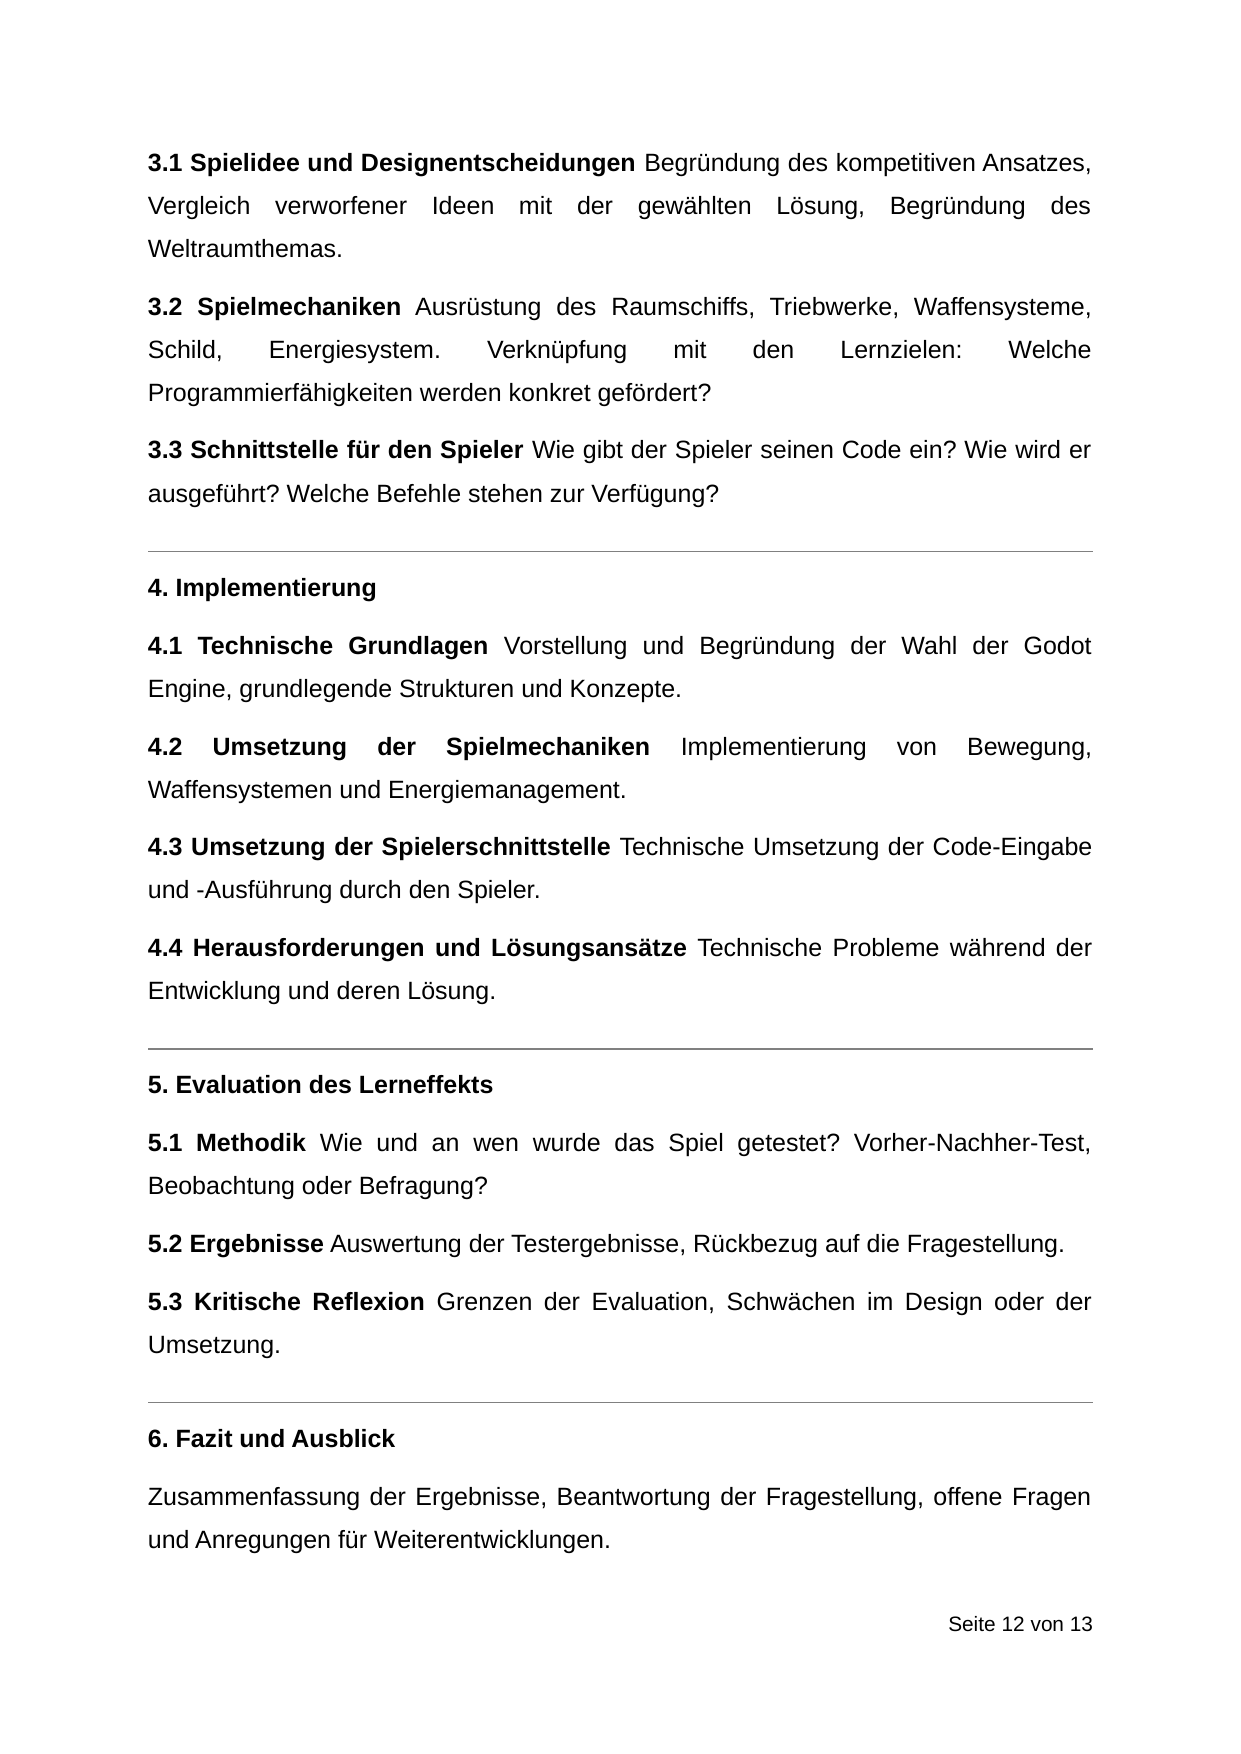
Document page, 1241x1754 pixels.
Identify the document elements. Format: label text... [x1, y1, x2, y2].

text 5.3 Kritische Reflexion Grenzen der Evaluation, Schwächen im Design oder der Umsetzung. [148, 1287, 1093, 1359]
text 5. Evaluation des Lerneffekts [148, 1071, 1093, 1099]
text Zusammenfassung der Ergebnisse, Beantwortung der Fragestellung, offene Fragen und Anregungen für Weiterentwicklungen. [148, 1482, 1093, 1554]
text 3.3 Schnittstelle für den Spieler Wie gibt der Spieler seinen Code ein? Wie wird er ausgeführt? Welche Befehle stehen zur Verfügung? [148, 436, 1093, 507]
text 4.2 Umsetzung der Spielmechaniken Implementierung von Bewegung, Waffensystemen und Energiemanagement. [148, 731, 1093, 803]
text 4.4 Herausforderungen und Lösungsansätze Technische Probleme während der Entwicklung und deren Lösung. [148, 933, 1093, 1005]
text 5.1 Methodik Wie und an wen wurde das Spiel getestet? Vorher-Nachher-Test, Beobachtung oder Befragung? [148, 1128, 1093, 1200]
text 4.3 Umsetzung der Spielerschnittstelle Technische Umsetzung der Code-Eingabe und -Ausführung durch den Spieler. [148, 832, 1093, 904]
text 4. Implementierung [148, 573, 1093, 602]
text 5.2 Ergebnisse Auswertung der Testergebnisse, Rückbezug auf die Fragestellung. [148, 1229, 1093, 1258]
text 6. Fazit und Ausblick [148, 1424, 1093, 1453]
text 3.2 Spielmechaniken Ausrüstung des Raumschiffs, Triebwerke, Waffensysteme, Schild, Energiesystem. Verknüpfung mit den Lernzielen: Welche Programmierfähigkeiten werden konkret gefördert? [148, 292, 1093, 407]
text 3.1 Spielidee und Designentscheidungen Begründung des kompetitiven Ansatzes, Vergleich verworfener Ideen mit der gewählten Lösung, Begründung des Weltraumthemas. [148, 148, 1093, 263]
text 4.1 Technische Grundlagen Vorstellung und Begründung der Wahl der Godot Engine, grundlegende Strukturen und Konzepte. [148, 631, 1093, 702]
